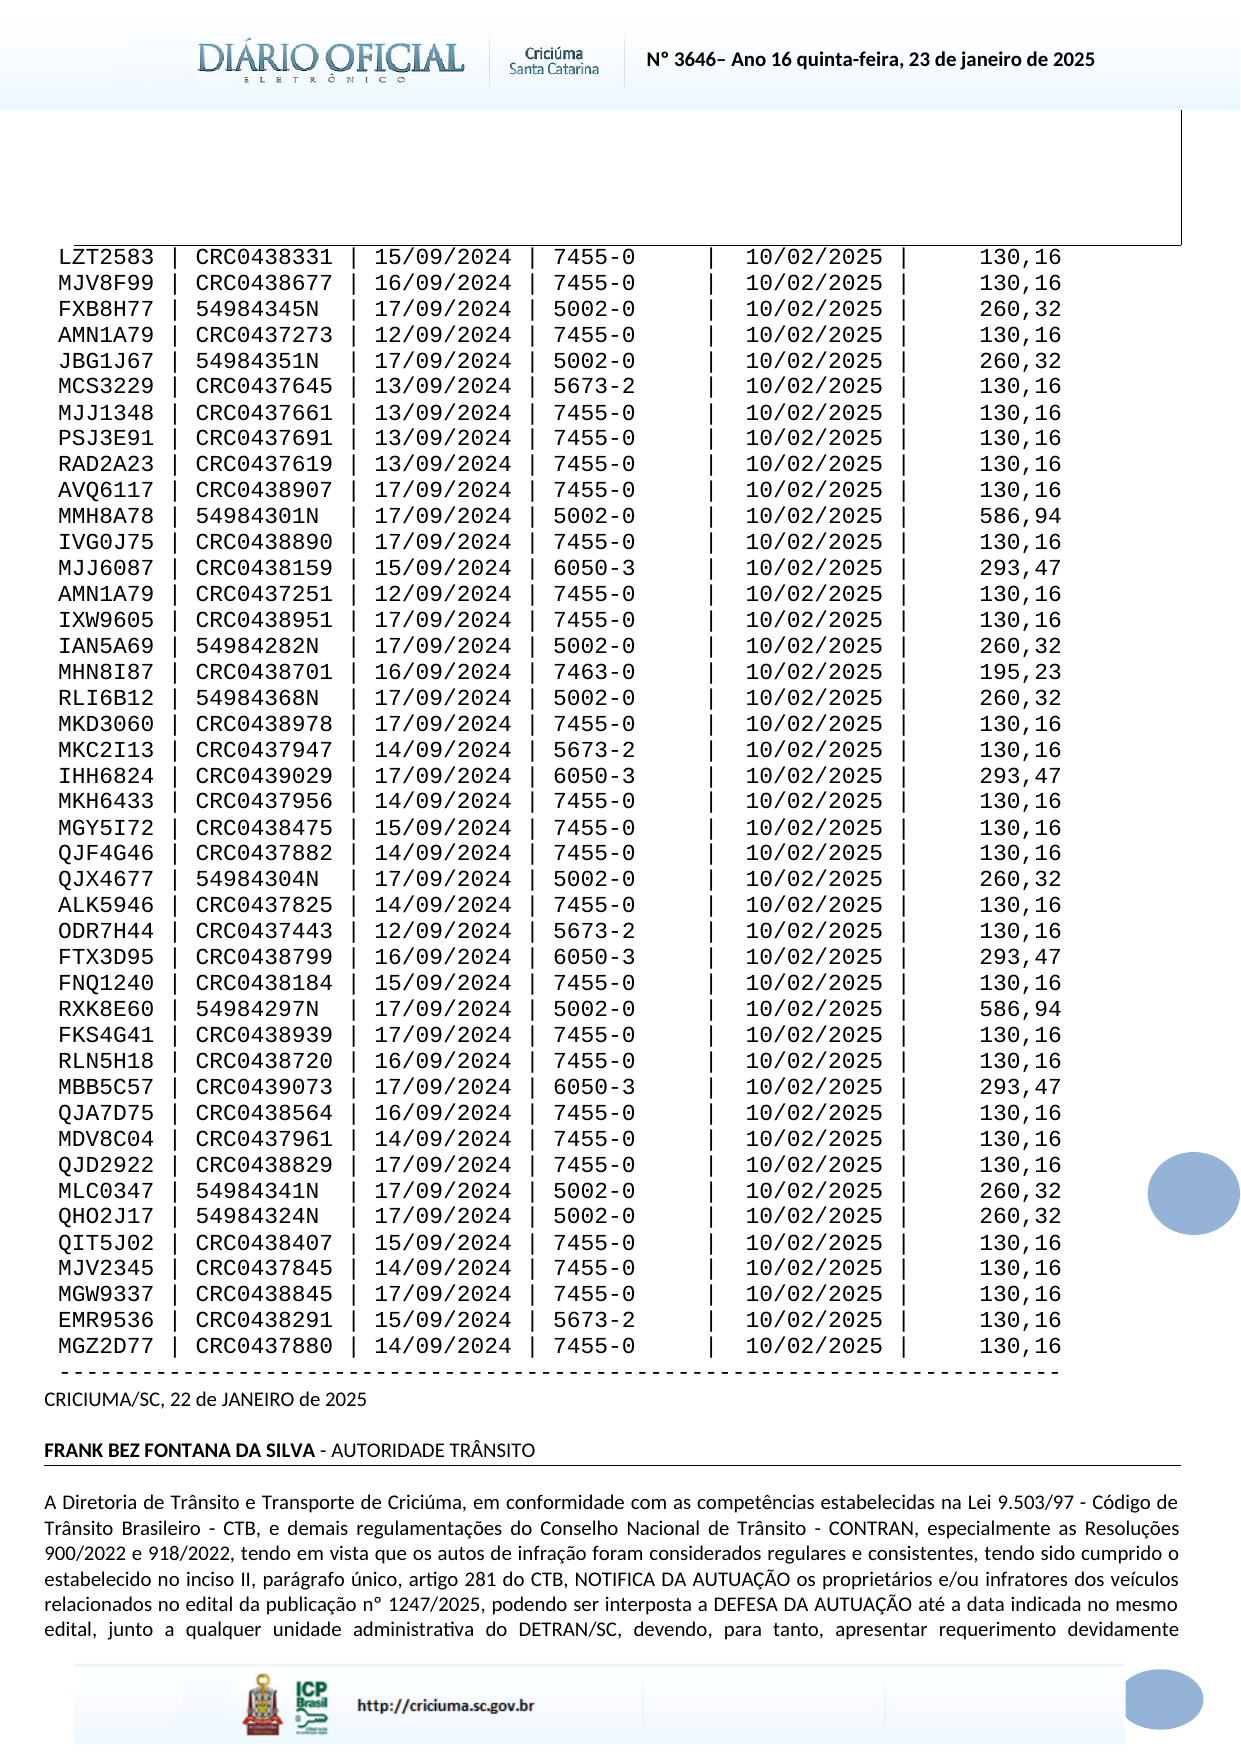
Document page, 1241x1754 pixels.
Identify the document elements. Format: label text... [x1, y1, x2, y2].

text MKH6433 | CRC0437956 | 14/09/2024 | 7455-0 | 10/02/2025 | 130,16 [44, 790, 1181, 816]
text CRICIUMA/SC, 22 de JANEIRO de 2025 [44, 1386, 1181, 1412]
text FKS4G41 | CRC0438939 | 17/09/2024 | 7455-0 | 10/02/2025 | 130,16 [44, 1023, 1181, 1049]
text AMN1A79 | CRC0437251 | 12/09/2024 | 7455-0 | 10/02/2025 | 130,16 [44, 582, 1181, 608]
text QHO2J17 | 54984324N | 17/09/2024 | 5002-0 | 10/02/2025 | 260,32 [44, 1205, 1171, 1231]
text ------------------------------------------------------------------------- [44, 1361, 1181, 1386]
text MHN8I87 | CRC0438701 | 16/09/2024 | 7463-0 | 10/02/2025 | 195,23 [44, 660, 1181, 686]
text FXB8H77 | 54984345N | 17/09/2024 | 5002-0 | 10/02/2025 | 260,32 [44, 297, 1181, 323]
text MJV8F99 | CRC0438677 | 16/09/2024 | 7455-0 | 10/02/2025 | 130,16 [44, 271, 1181, 297]
text QJF4G46 | CRC0437882 | 14/09/2024 | 7455-0 | 10/02/2025 | 130,16 [44, 842, 1181, 868]
text AVQ6117 | CRC0438907 | 17/09/2024 | 7455-0 | 10/02/2025 | 130,16 [44, 479, 1181, 504]
text MGZ2D77 | CRC0437880 | 14/09/2024 | 7455-0 | 10/02/2025 | 130,16 [44, 1334, 1181, 1361]
text MKD3060 | CRC0438978 | 17/09/2024 | 7455-0 | 10/02/2025 | 130,16 [44, 712, 1181, 738]
text JBG1J67 | 54984351N | 17/09/2024 | 5002-0 | 10/02/2025 | 260,32 [44, 349, 1181, 375]
text MJJ6087 | CRC0438159 | 15/09/2024 | 6050-3 | 10/02/2025 | 293,47 [44, 556, 1181, 582]
text MLC0347 | 54984341N | 17/09/2024 | 5002-0 | 10/02/2025 | 260,32 [44, 1179, 1150, 1205]
text MMH8A78 | 54984301N | 17/09/2024 | 5002-0 | 10/02/2025 | 586,94 [44, 504, 1181, 531]
text MKC2I13 | CRC0437947 | 14/09/2024 | 5673-2 | 10/02/2025 | 130,16 [44, 738, 1181, 764]
text FNQ1240 | CRC0438184 | 15/09/2024 | 7455-0 | 10/02/2025 | 130,16 [44, 971, 1181, 997]
text FRANK BEZ FONTANA DA SILVA - AUTORIDADE TRÂNSITO [44, 1437, 1181, 1465]
text RXK8E60 | 54984297N | 17/09/2024 | 5002-0 | 10/02/2025 | 586,94 [44, 997, 1181, 1023]
text AMN1A79 | CRC0437273 | 12/09/2024 | 7455-0 | 10/02/2025 | 130,16 [44, 323, 1181, 349]
text QJD2922 | CRC0438829 | 17/09/2024 | 7455-0 | 10/02/2025 | 130,16 [44, 1153, 1180, 1179]
text FTX3D95 | CRC0438799 | 16/09/2024 | 6050-3 | 10/02/2025 | 293,47 [44, 946, 1181, 971]
text EMR9536 | CRC0438291 | 15/09/2024 | 5673-2 | 10/02/2025 | 130,16 [44, 1309, 1181, 1334]
text IVG0J75 | CRC0438890 | 17/09/2024 | 7455-0 | 10/02/2025 | 130,16 [44, 531, 1181, 556]
text MBB5C57 | CRC0439073 | 17/09/2024 | 6050-3 | 10/02/2025 | 293,47 [44, 1075, 1181, 1101]
text ODR7H44 | CRC0437443 | 12/09/2024 | 5673-2 | 10/02/2025 | 130,16 [44, 919, 1181, 946]
text IHH6824 | CRC0439029 | 17/09/2024 | 6050-3 | 10/02/2025 | 293,47 [44, 764, 1181, 790]
text QJA7D75 | CRC0438564 | 16/09/2024 | 7455-0 | 10/02/2025 | 130,16 [44, 1101, 1181, 1127]
text ALK5946 | CRC0437825 | 14/09/2024 | 7455-0 | 10/02/2025 | 130,16 [44, 894, 1181, 919]
text LZT2583 | CRC0438331 | 15/09/2024 | 7455-0 | 10/02/2025 | 130,16 [44, 245, 1181, 271]
text QIT5J02 | CRC0438407 | 15/09/2024 | 7455-0 | 10/02/2025 | 130,16 [44, 1231, 1181, 1257]
text MGW9337 | CRC0438845 | 17/09/2024 | 7455-0 | 10/02/2025 | 130,16 [44, 1283, 1181, 1309]
text MGY5I72 | CRC0438475 | 15/09/2024 | 7455-0 | 10/02/2025 | 130,16 [44, 816, 1181, 842]
text QJX4677 | 54984304N | 17/09/2024 | 5002-0 | 10/02/2025 | 260,32 [44, 868, 1181, 894]
text MDV8C04 | CRC0437961 | 14/09/2024 | 7455-0 | 10/02/2025 | 130,16 [44, 1127, 1181, 1153]
text PSJ3E91 | CRC0437691 | 13/09/2024 | 7455-0 | 10/02/2025 | 130,16 [44, 427, 1181, 453]
text IAN5A69 | 54984282N | 17/09/2024 | 5002-0 | 10/02/2025 | 260,32 [44, 634, 1181, 660]
text IXW9605 | CRC0438951 | 17/09/2024 | 7455-0 | 10/02/2025 | 130,16 [44, 608, 1181, 634]
text A Diretoria de Trânsito e Transporte de Criciúma, em conformidade com as competências estabelecidas na Lei 9.503/97 - Código de Trânsito Brasileiro - CTB, e demais regulamentações do Conselho Nacional de Trânsito - CONTRAN, especialmente as Resoluções 900/2022 e 918/2022, tendo em vista que os autos de infração foram considerados regulares e consistentes, tendo sido cumprido o estabelecido no inciso II, parágrafo único, artigo 281 do CTB, NOTIFICA DA AUTUAÇÃO os proprietários e/ou infratores dos veículos relacionados no edital da publicação nº 1247/2025, podendo ser interposta a DEFESA DA AUTUAÇÃO até a data indicada no mesmo edital, junto a qualquer unidade administrativa do DETRAN/SC, devendo, para tanto, apresentar requerimento devidamente [44, 1489, 1181, 1642]
text RLI6B12 | 54984368N | 17/09/2024 | 5002-0 | 10/02/2025 | 260,32 [44, 686, 1181, 712]
text MJV2345 | CRC0437845 | 14/09/2024 | 7455-0 | 10/02/2025 | 130,16 [44, 1257, 1181, 1283]
text MCS3229 | CRC0437645 | 13/09/2024 | 5673-2 | 10/02/2025 | 130,16 [44, 375, 1181, 401]
text RAD2A23 | CRC0437619 | 13/09/2024 | 7455-0 | 10/02/2025 | 130,16 [44, 453, 1181, 479]
text MJJ1348 | CRC0437661 | 13/09/2024 | 7455-0 | 10/02/2025 | 130,16 [44, 401, 1181, 427]
text RLN5H18 | CRC0438720 | 16/09/2024 | 7455-0 | 10/02/2025 | 130,16 [44, 1049, 1181, 1075]
